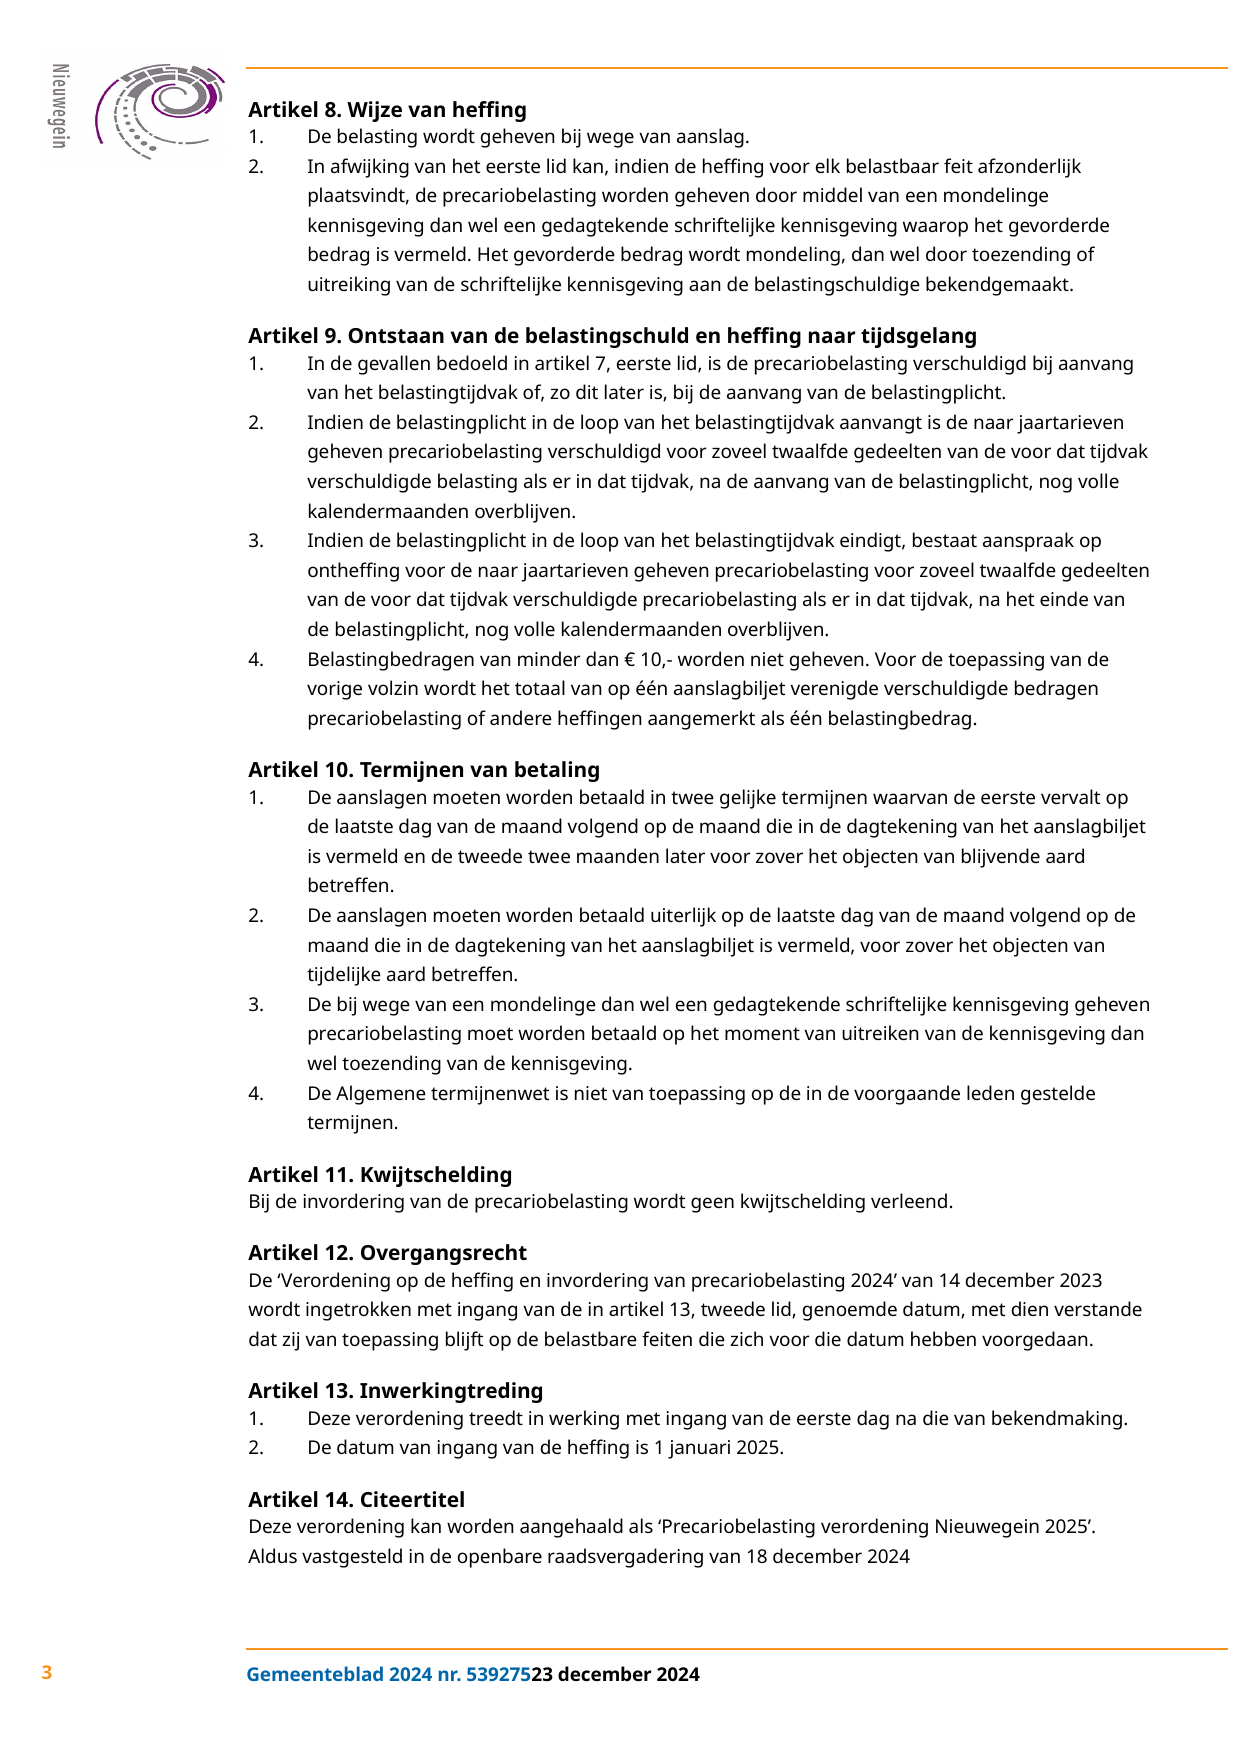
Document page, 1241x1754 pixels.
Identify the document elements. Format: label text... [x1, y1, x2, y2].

text Artikel 11. Kwijtschelding [248, 1160, 1152, 1188]
text Artikel 9. Ontstaan van de belastingschuld en heffing naar tijdsgelang [248, 322, 1152, 350]
text De ‘Verordening op de heffing en invordering van precariobelasting 2024’ van 14 december 2023 wordt ingetrokken met ingang van de in artikel 13, tweede lid, genoemde datum, met dien verstande dat zij van toepassing blijft op de belastbare feiten die zich voor die datum hebben voorgedaan. [248, 1267, 1152, 1352]
text Artikel 8. Wijze van heffing [248, 95, 1152, 123]
list De aanslagen moeten worden betaald uiterlijk op de laatste dag van de maand volgend op de maand die in de dagtekening van het aanslagbiljet is vermeld, voor zover het objecten van tijdelijke aard betreffen. [248, 902, 1152, 987]
picture [41, 47, 231, 172]
list Belastingbedragen van minder dan € 10,- worden niet geheven. Voor de toepassing van de vorige volzin wordt het totaal van op één aanslagbiljet verenigde verschuldigde bedragen precariobelasting of andere heffingen aangemerkt als één belastingbedrag. [248, 646, 1152, 731]
text Deze verordening kan worden aangehaald als ‘Precariobelasting verordening Nieuwegein 2025’. [248, 1513, 1152, 1539]
list De datum van ingang van de heffing is 1 januari 2025. [248, 1434, 1152, 1460]
list Deze verordening treedt in werking met ingang van de eerste dag na die van bekendmaking. [248, 1405, 1152, 1431]
text Artikel 10. Termijnen van betaling [248, 755, 1152, 784]
text Aldus vastgesteld in de openbare raadsvergadering van 18 december 2024 [248, 1543, 1152, 1569]
list Indien de belastingplicht in de loop van het belastingtijdvak eindigt, bestaat aanspraak op ontheffing voor de naar jaartarieven geheven precariobelasting voor zoveel twaalfde gedeelten van de voor dat tijdvak verschuldigde precariobelasting als er in dat tijdvak, na het einde van de belastingplicht, nog volle kalendermaanden overblijven. [248, 527, 1152, 642]
text Bij de invordering van de precariobelasting wordt geen kwijtschelding verleend. [248, 1188, 1152, 1214]
list De aanslagen moeten worden betaald in twee gelijke termijnen waarvan de eerste vervalt op de laatste dag van de maand volgend op de maand die in de dagtekening van het aanslagbiljet is vermeld en de tweede twee maanden later voor zover het objecten van blijvende aard betreffen. [248, 784, 1152, 898]
list In afwijking van het eerste lid kan, indien de heffing voor elk belastbaar feit afzonderlijk plaatsvindt, de precariobelasting worden geheven door middel van een mondelinge kennisgeving dan wel een gedagtekende schriftelijke kennisgeving waarop het gevorderde bedrag is vermeld. Het gevorderde bedrag wordt mondeling, dan wel door toezending of uitreiking van de schriftelijke kennisgeving aan de belastingschuldige bekendgemaakt. [248, 153, 1152, 297]
text Artikel 14. Citeertitel [248, 1485, 1152, 1513]
text Artikel 12. Overgangsrecht [248, 1238, 1152, 1267]
text Artikel 13. Inwerkingtreding [248, 1377, 1152, 1405]
list De Algemene termijnenwet is niet van toepassing op de in de voorgaande leden gestelde termijnen. [248, 1080, 1152, 1135]
list In de gevallen bedoeld in artikel 7, eerste lid, is de precariobelasting verschuldigd bij aanvang van het belastingtijdvak of, zo dit later is, bij de aanvang van de belastingplicht. [248, 350, 1152, 405]
list Indien de belastingplicht in de loop van het belastingtijdvak aanvangt is de naar jaartarieven geheven precariobelasting verschuldigd voor zoveel twaalfde gedeelten van de voor dat tijdvak verschuldigde belasting als er in dat tijdvak, na de aanvang van de belastingplicht, nog volle kalendermaanden overblijven. [248, 409, 1152, 524]
list De bij wege van een mondelinge dan wel een gedagtekende schriftelijke kennisgeving geheven precariobelasting moet worden betaald op het moment van uitreiken van de kennisgeving dan wel toezending van de kennisgeving. [248, 991, 1152, 1076]
list De belasting wordt geheven bij wege van aanslag. [248, 123, 1152, 149]
